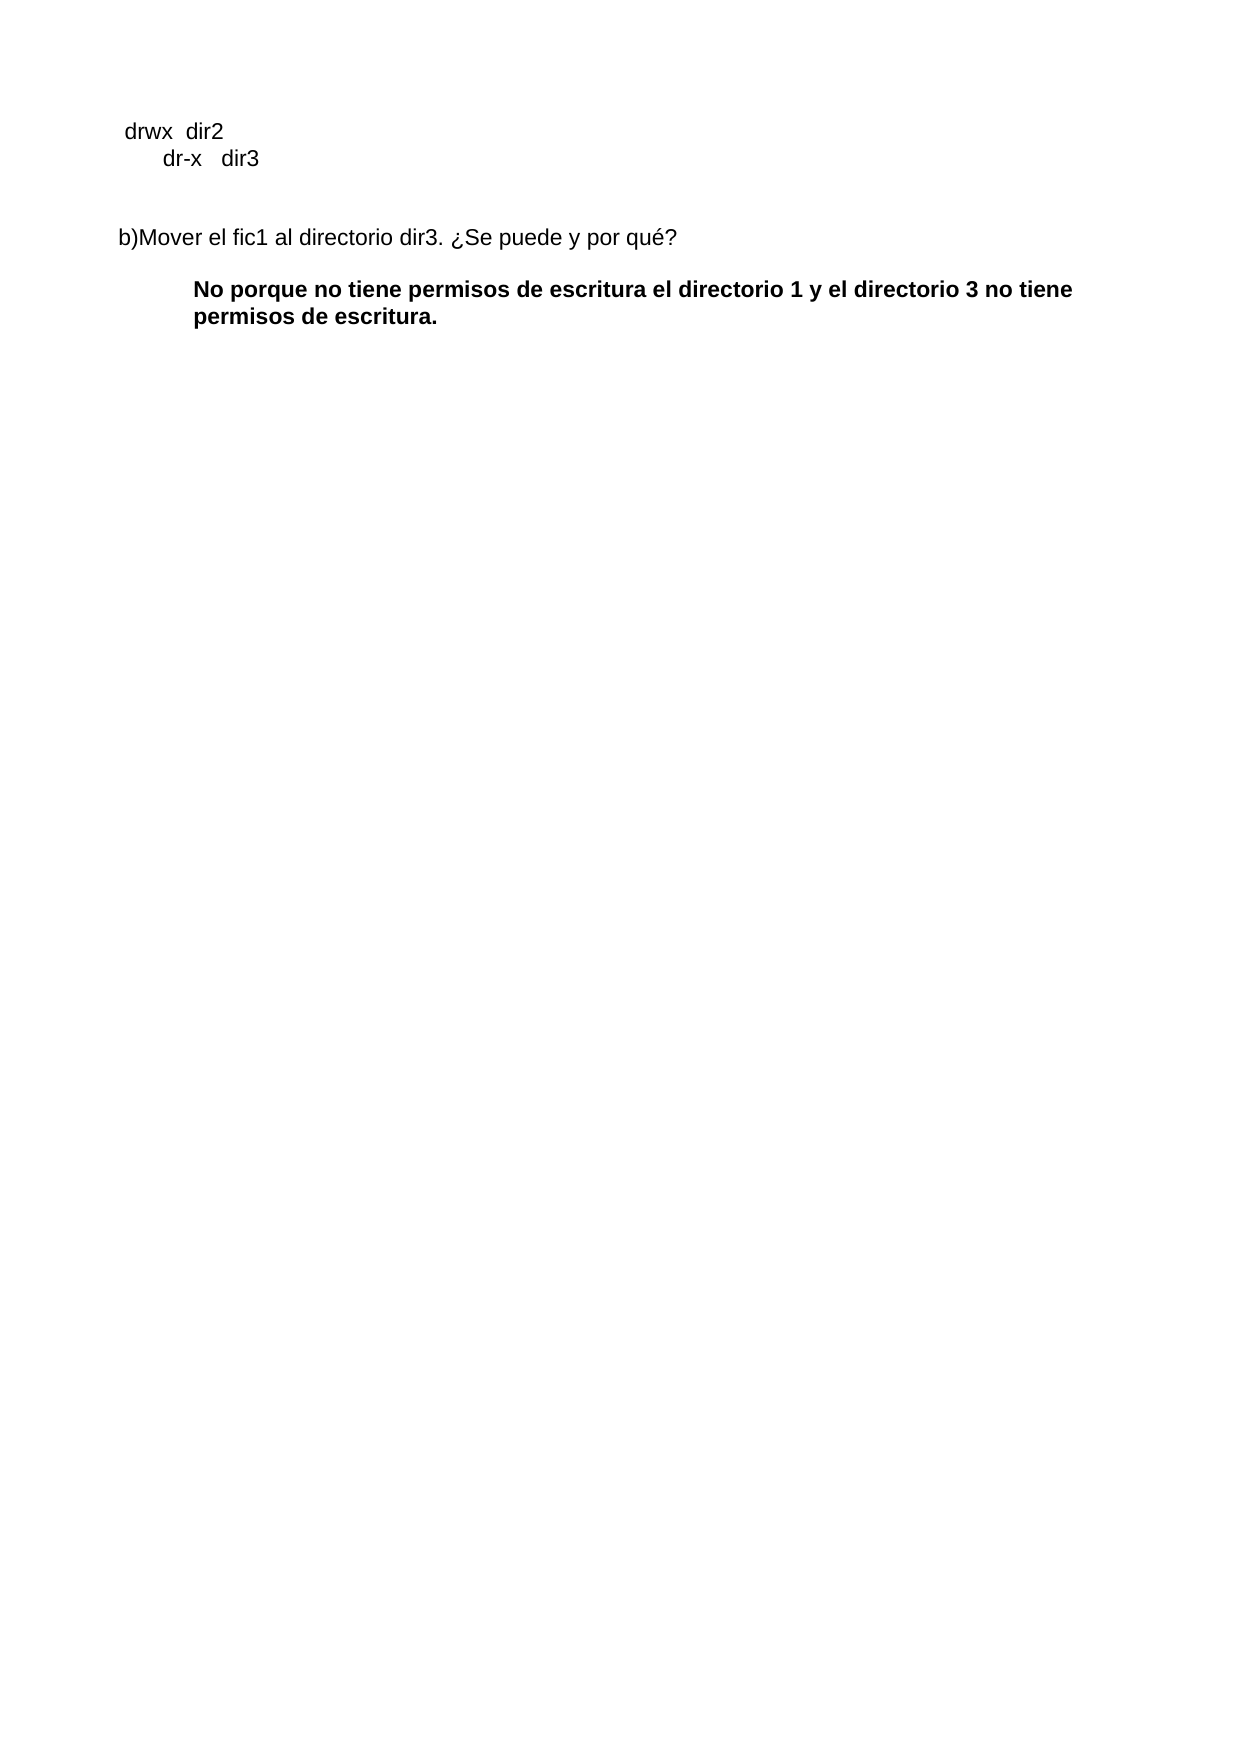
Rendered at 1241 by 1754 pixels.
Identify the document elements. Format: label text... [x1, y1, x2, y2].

text dr-x dir3 [118, 144, 1122, 171]
text b)Mover el fic1 al directorio dir3. ¿Se puede y por qué? [118, 223, 1122, 250]
text No porque no tiene permisos de escritura el directorio 1 y el directorio 3 no tiene permisos de escritura. [193, 276, 1122, 329]
text drwx dir2 [118, 118, 1122, 144]
